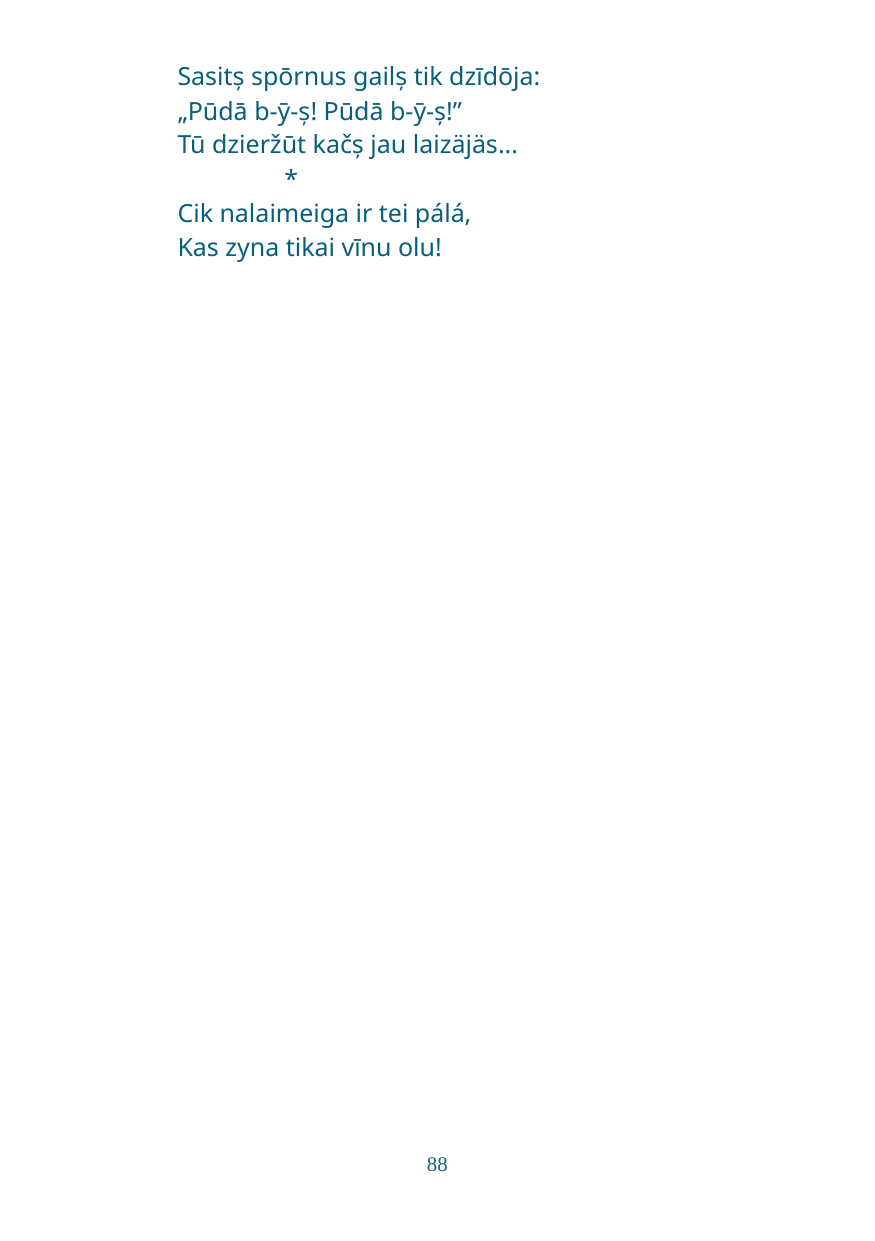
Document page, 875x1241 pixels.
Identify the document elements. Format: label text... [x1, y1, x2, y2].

text Kas zyna tikai vīnu olu! [177, 229, 815, 263]
text Tū dzieržūt kačș jau laizäjäs... [177, 127, 815, 161]
text Sasitș spōrnus gailș tik dzīdōja: [177, 59, 815, 93]
text * [177, 161, 815, 195]
text Cik nalaimeiga ir tei pálá, [177, 195, 815, 229]
text „Pūdā b-ȳ-ș! Pūdā b-ȳ-ș!” [177, 93, 815, 127]
